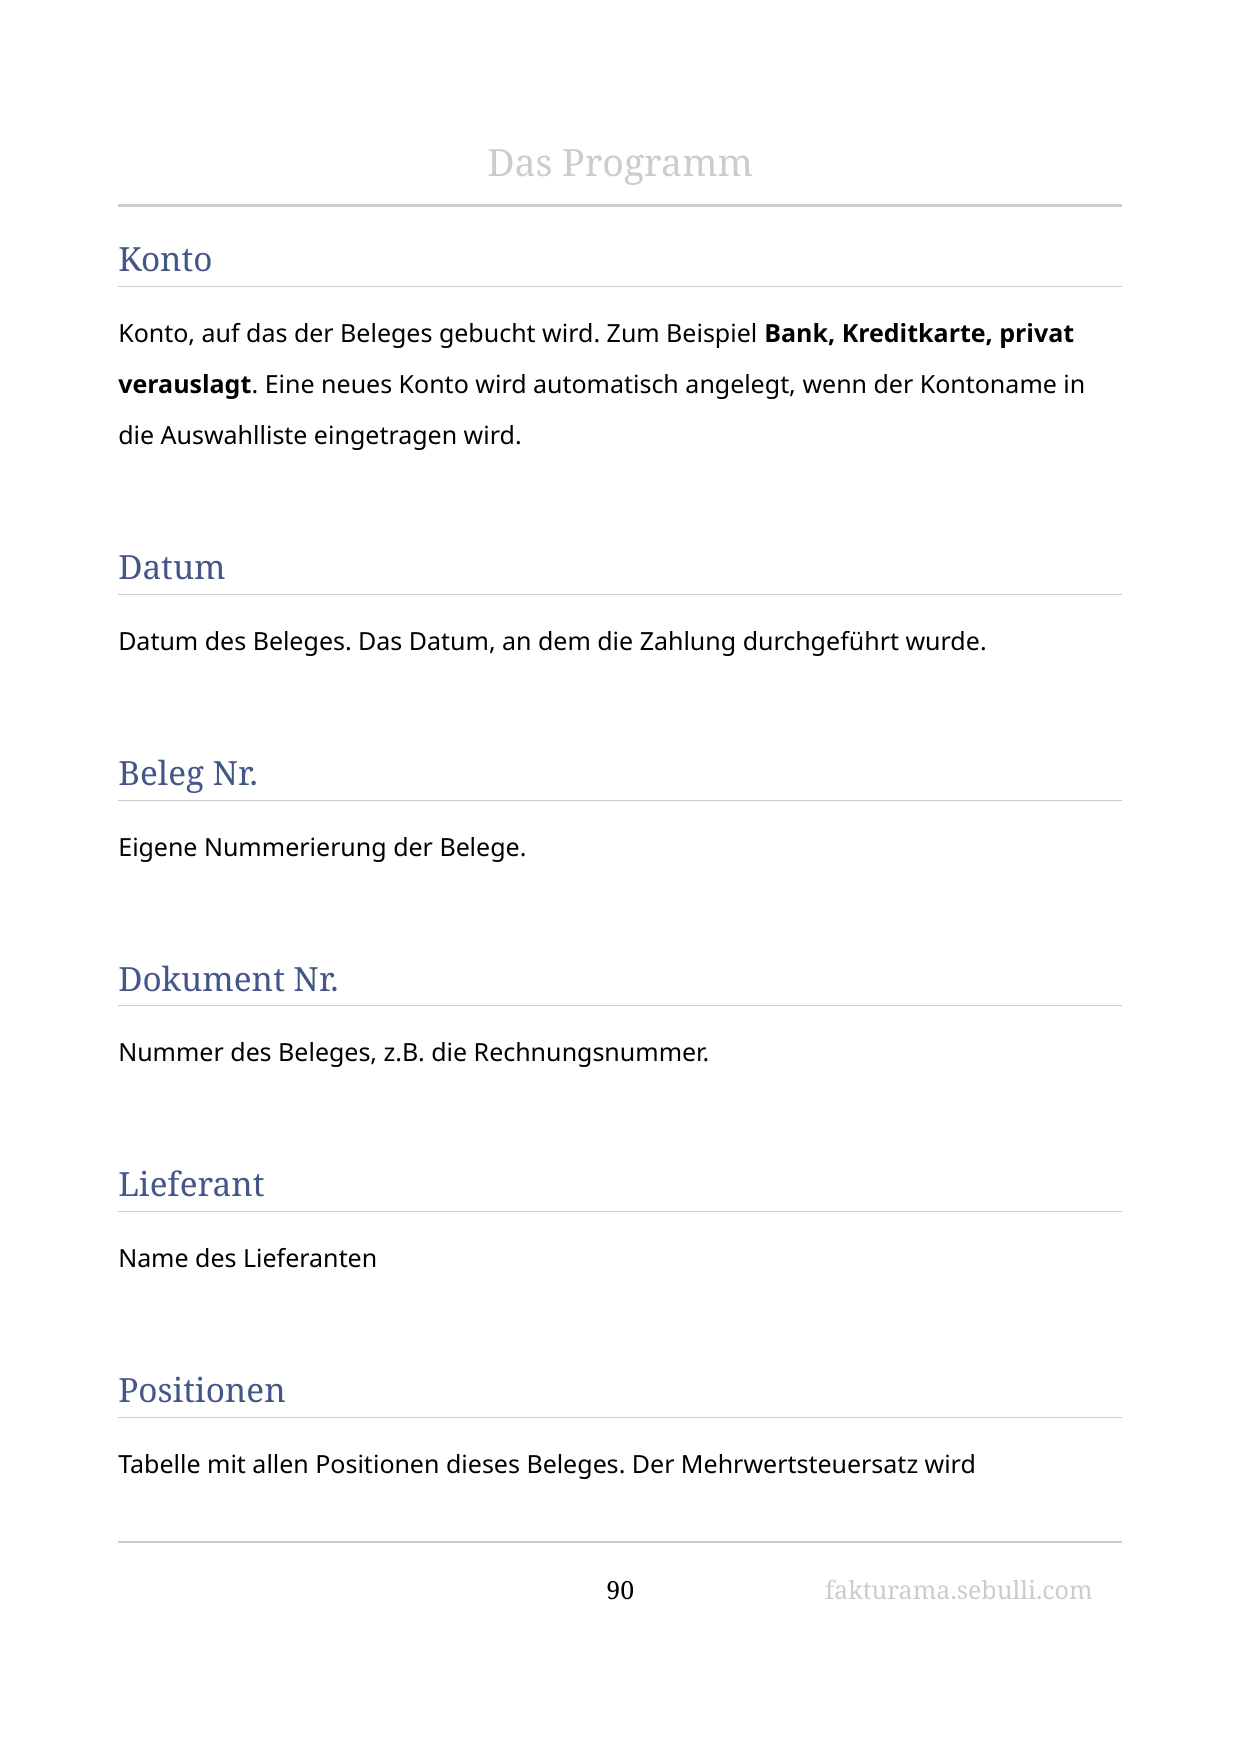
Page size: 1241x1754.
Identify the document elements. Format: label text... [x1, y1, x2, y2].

subtitle Konto [118, 236, 1122, 286]
text Nummer des Beleges, z.B. die Rechnungsnummer. [118, 1035, 1122, 1069]
subtitle Beleg Nr. [118, 750, 1122, 800]
text Name des Lieferanten [118, 1241, 1122, 1275]
text Datum des Beleges. Das Datum, an dem die Zahlung durchgeführt wurde. [118, 624, 1122, 658]
text Konto, auf das der Beleges gebucht wird. Zum Beispiel Bank, Kreditkarte, privat verauslagt. Eine neues Konto wird automatisch angelegt, wenn der Kontoname in die Auswahlliste eingetragen wird. [118, 316, 1122, 452]
subtitle Lieferant [118, 1161, 1122, 1211]
subtitle Positionen [118, 1367, 1122, 1417]
text Eigene Nummerierung der Belege. [118, 829, 1122, 863]
subtitle Dokument Nr. [118, 955, 1122, 1005]
subtitle Datum [118, 544, 1122, 594]
text Tabelle mit allen Positionen dieses Beleges. Der Mehrwertsteuersatz wird [118, 1447, 1122, 1481]
